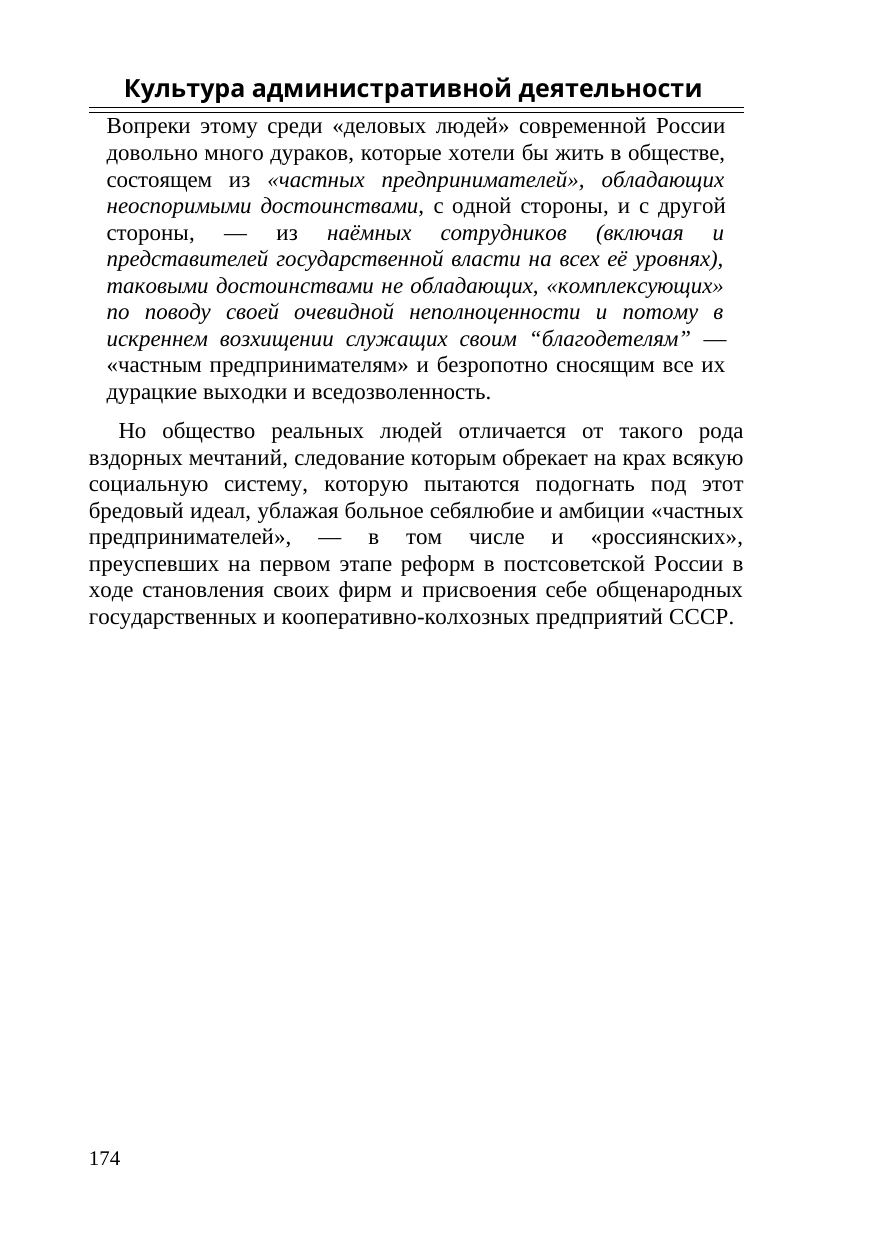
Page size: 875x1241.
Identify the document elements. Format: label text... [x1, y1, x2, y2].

text Но общество реальных людей отличается от такого рода вздорных мечтаний, следование которым обрекает на крах всякую социальную систему, которую пытаются подогнать под этот бредовый идеал, ублажая больное себялюбие и амбиции «частных предпринимателей», — в том числе и «россиянских», преуспевших на первом этапе реформ в постсоветской России в ходе становления своих фирм и присвоения себе общенародных государственных и кооперативно-колхозных предприятий СССР. [89, 417, 744, 629]
text Вопреки этому среди «деловых людей» современной России довольно много дураков, которые хотели бы жить в обществе, состоящем из «частных предпринимателей», обладающих неоспоримыми достоинствами, с одной стороны, и с другой стороны, — из наёмных сотрудников (включая и представителей государственной власти на всех её уровнях), таковыми достоинствами не обладающих, «комплексующих» по поводу своей очевидной неполноценности и потому в искреннем возхищении служащих своим “благодетелям” — «част­ным предпринимателям» и безропотно сносящим все их дурацкие выходки и вседозволенность. [106, 113, 726, 404]
